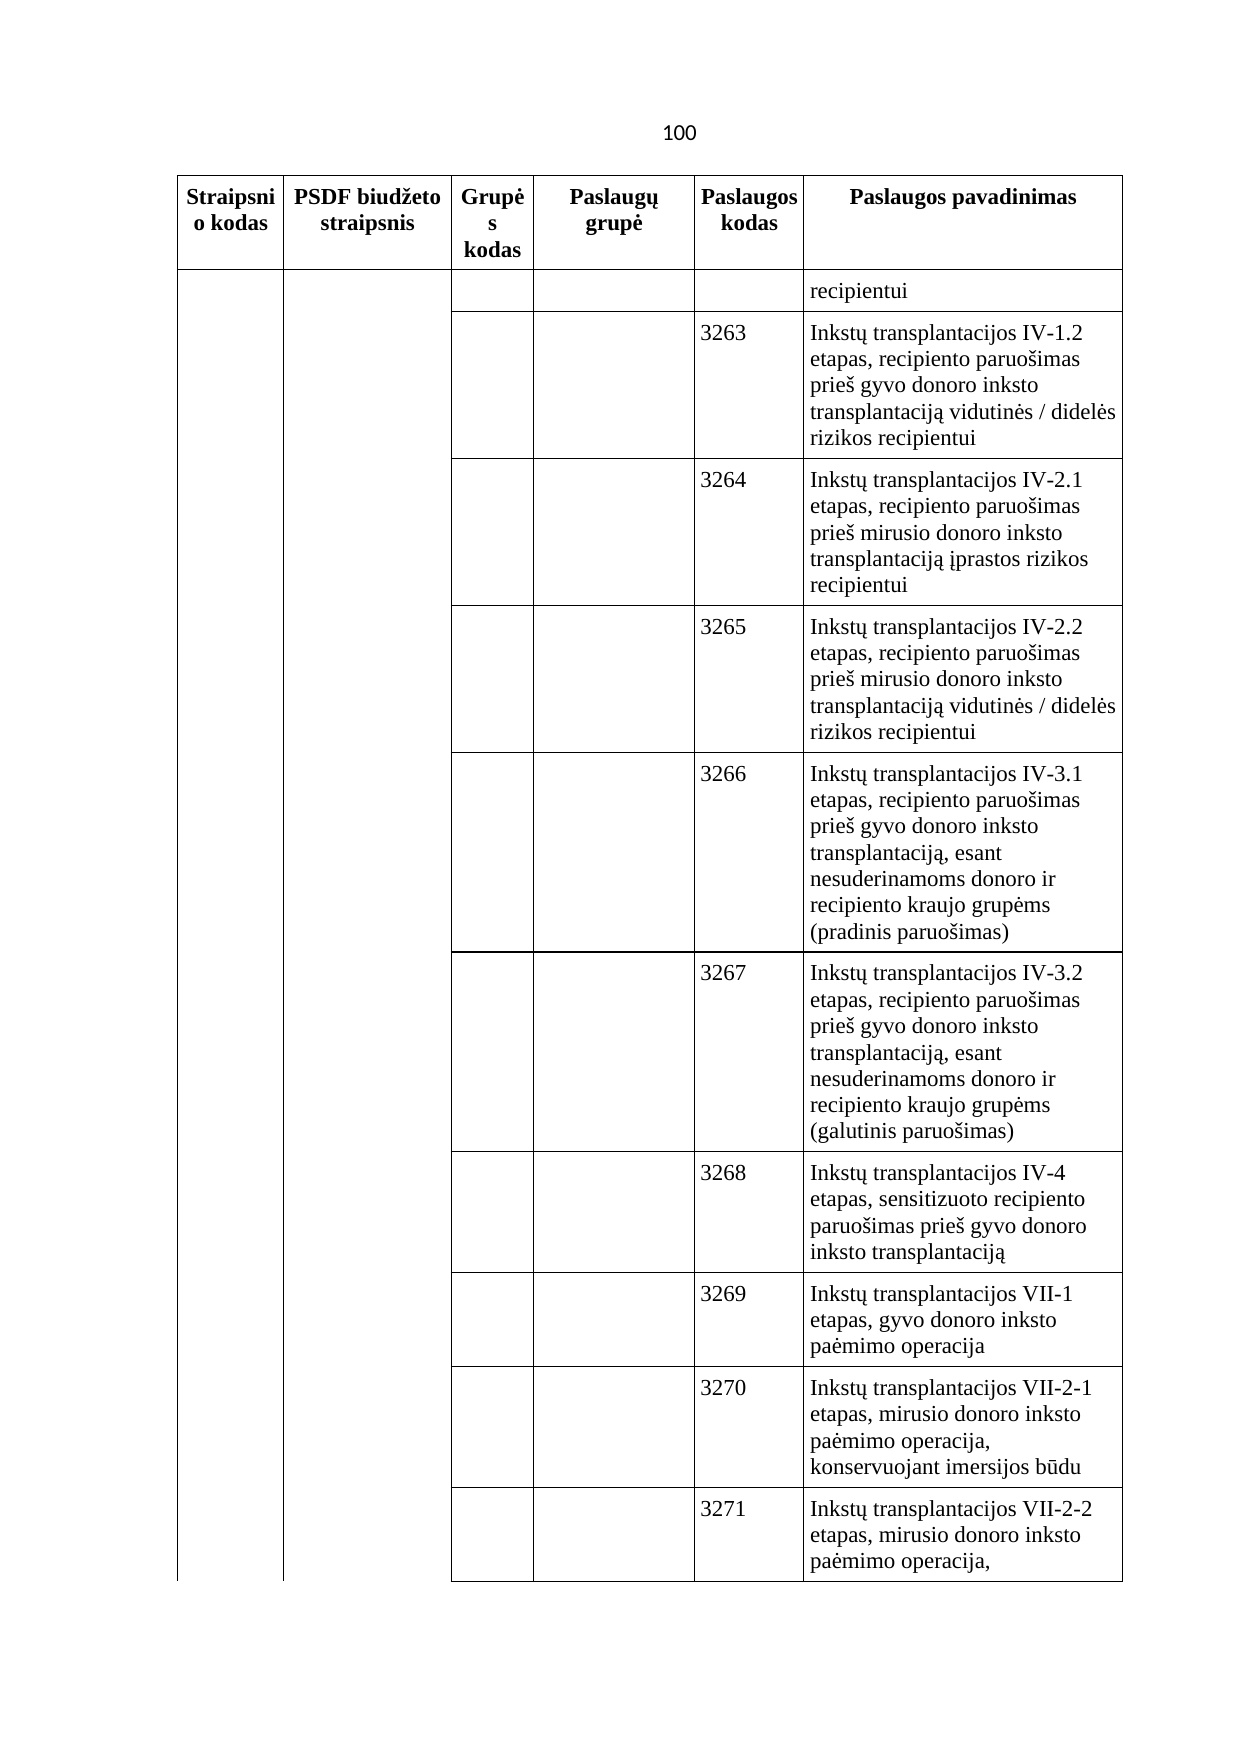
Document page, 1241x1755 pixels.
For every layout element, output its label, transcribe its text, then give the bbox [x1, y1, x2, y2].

table_cell [534, 459, 694, 605]
table_cell Inkstų transplantacijos IV-4 etapas, sensitizuoto recipiento paruošimas prieš gyvo donoro inksto transplantaciją [804, 1152, 1122, 1272]
table_cell 3266 [695, 753, 803, 951]
table_cell [452, 1488, 533, 1581]
table_cell Inkstų transplantacijos VII-2-2 etapas, mirusio donoro inksto paėmimo operacija, [804, 1488, 1122, 1581]
table_cell 3265 [695, 606, 803, 752]
table_cell [452, 459, 533, 605]
table_cell [284, 270, 451, 311]
table_cell 3269 [695, 1273, 803, 1366]
table_cell [534, 1152, 694, 1272]
table_cell [452, 1273, 533, 1366]
table_cell 3271 [695, 1488, 803, 1581]
table_cell [284, 458, 451, 605]
table_cell [452, 270, 533, 311]
table_cell [178, 1487, 283, 1581]
table_cell [534, 312, 694, 458]
table_header Grupės kodas [452, 176, 533, 269]
table_cell [284, 1366, 451, 1487]
table_cell 3263 [695, 312, 803, 458]
table_cell [284, 752, 451, 951]
table_cell 3270 [695, 1367, 803, 1487]
table_cell [695, 270, 803, 311]
table_cell [534, 270, 694, 311]
table_cell Inkstų transplantacijos IV-3.2 etapas, recipiento paruošimas prieš gyvo donoro inksto transplantaciją, esant nesuderinamoms donoro ir recipiento kraujo grupėms (galutinis paruošimas) [804, 953, 1122, 1151]
table_cell [452, 753, 533, 951]
table_cell [452, 1152, 533, 1272]
table_cell [178, 605, 283, 752]
table_cell [284, 951, 451, 1151]
table_cell 3268 [695, 1152, 803, 1272]
table_cell Inkstų transplantacijos IV-1.2 etapas, recipiento paruošimas prieš gyvo donoro inksto transplantaciją vidutinės / didelės rizikos recipientui [804, 312, 1122, 458]
table_cell [284, 1272, 451, 1366]
table_header Paslaugos kodas [695, 176, 803, 269]
table_header Straipsnio kodas [178, 176, 283, 269]
table_header PSDF biudžeto straipsnis [284, 176, 451, 269]
table_cell [284, 311, 451, 458]
table_cell Inkstų transplantacijos IV-2.1 etapas, recipiento paruošimas prieš mirusio donoro inksto transplantaciją įprastos rizikos recipientui [804, 459, 1122, 605]
table_cell [452, 606, 533, 752]
table_cell Inkstų transplantacijos VII-1 etapas, gyvo donoro inksto paėmimo operacija [804, 1273, 1122, 1366]
table_cell [534, 1488, 694, 1581]
table_cell [452, 1367, 533, 1487]
table_cell [178, 1151, 283, 1272]
table_cell [178, 458, 283, 605]
table_cell [178, 1366, 283, 1487]
table_cell [284, 1151, 451, 1272]
table_cell 3267 [695, 953, 803, 1151]
table_cell [178, 1272, 283, 1366]
table_cell Inkstų transplantacijos VII-2-1 etapas, mirusio donoro inksto paėmimo operacija, konservuojant imersijos būdu [804, 1367, 1122, 1487]
table_header Paslaugų grupė [534, 176, 694, 269]
table_cell recipientui [804, 270, 1122, 311]
table_cell [452, 953, 533, 1151]
table_cell [452, 312, 533, 458]
table_cell [178, 311, 283, 458]
table_cell [534, 606, 694, 752]
table_cell [178, 752, 283, 951]
table_cell [534, 953, 694, 1151]
table_cell 3264 [695, 459, 803, 605]
table_cell [284, 605, 451, 752]
table_cell [534, 1367, 694, 1487]
table_cell [284, 1487, 451, 1581]
table_cell [534, 753, 694, 951]
table_cell [534, 1273, 694, 1366]
table_cell [178, 270, 283, 311]
table_header Paslaugos pavadinimas [804, 176, 1122, 269]
table_cell [178, 951, 283, 1151]
table_cell Inkstų transplantacijos IV-3.1 etapas, recipiento paruošimas prieš gyvo donoro inksto transplantaciją, esant nesuderinamoms donoro ir recipiento kraujo grupėms (pradinis paruošimas) [804, 753, 1122, 951]
table_cell Inkstų transplantacijos IV-2.2 etapas, recipiento paruošimas prieš mirusio donoro inksto transplantaciją vidutinės / didelės rizikos recipientui [804, 606, 1122, 752]
